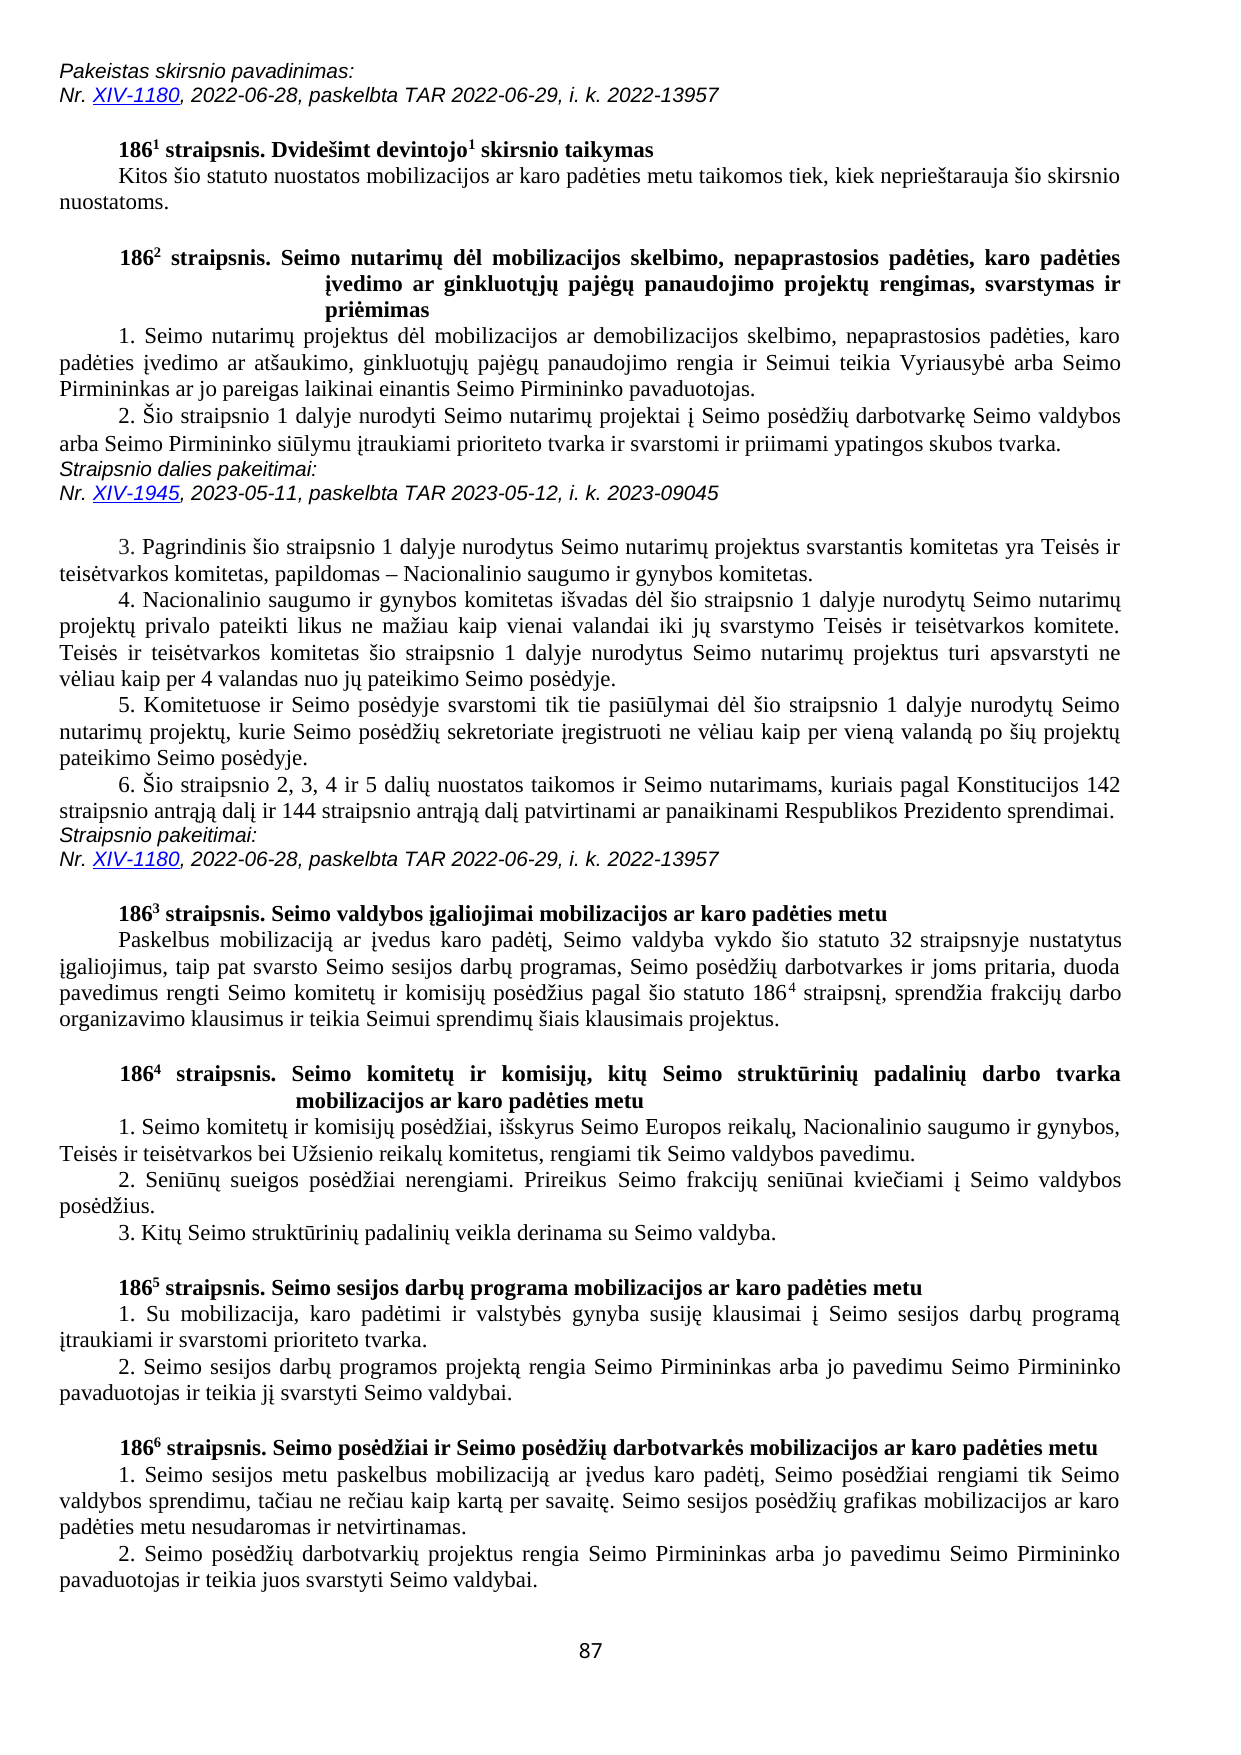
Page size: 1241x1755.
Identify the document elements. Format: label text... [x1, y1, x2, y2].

text 1863 straipsnis. Seimo valdybos įgaliojimai mobilizacijos ar karo padėties metu [59, 900, 1122, 926]
text 2. Seimo sesijos darbų programos projektą rengia Seimo Pirmininkas arba jo pavedimu Seimo Pirmininko pavaduotojas ir teikia jį svarstyti Seimo valdybai. [59, 1353, 1122, 1406]
text 1. Seimo sesijos metu paskelbus mobilizaciją ar įvedus karo padėtį, Seimo posėdžiai rengiami tik Seimo valdybos sprendimu, tačiau ne rečiau kaip kartą per savaitę. Seimo sesijos posėdžių grafikas mobilizacijos ar karo padėties metu nesudaromas ir netvirtinamas. [59, 1461, 1122, 1540]
text 2. Seimo posėdžių darbotvarkių projektus rengia Seimo Pirmininkas arba jo pavedimu Seimo Pirmininko pavaduotojas ir teikia juos svarstyti Seimo valdybai. [59, 1540, 1122, 1592]
text 1865 straipsnis. Seimo sesijos darbų programa mobilizacijos ar karo padėties metu [59, 1274, 1122, 1300]
text Straipsnio pakeitimai: [59, 823, 1122, 847]
text 1866 straipsnis. Seimo posėdžiai ir Seimo posėdžių darbotvarkės mobilizacijos ar karo padėties metu [119, 1434, 1122, 1461]
text 3. Pagrindinis šio straipsnio 1 dalyje nurodytus Seimo nutarimų projektus svarstantis komitetas yra Teisės ir teisėtvarkos komitetas, papildomas – Nacionalinio saugumo ir gynybos komitetas. [59, 533, 1122, 586]
text 3. Kitų Seimo struktūrinių padalinių veikla derinama su Seimo valdyba. [59, 1219, 1122, 1245]
text 1. Su mobilizacija, karo padėtimi ir valstybės gynyba susiję klausimai į Seimo sesijos darbų programą įtraukiami ir svarstomi prioriteto tvarka. [59, 1300, 1122, 1353]
text Nr. XIV-1945, 2023-05-11, paskelbta TAR 2023-05-12, i. k. 2023-09045 [59, 481, 1122, 505]
text Nr. XIV-1180, 2022-06-28, paskelbta TAR 2022-06-29, i. k. 2022-13957 [59, 83, 1122, 107]
text 4. Nacionalinio saugumo ir gynybos komitetas išvadas dėl šio straipsnio 1 dalyje nurodytų Seimo nutarimų projektų privalo pateikti likus ne mažiau kaip vienai valandai iki jų svarstymo Teisės ir teisėtvarkos komitete. Teisės ir teisėtvarkos komitetas šio straipsnio 1 dalyje nurodytus Seimo nutarimų projektus turi apsvarstyti ne vėliau kaip per 4 valandas nuo jų pateikimo Seimo posėdyje. [59, 586, 1122, 692]
text 1862 straipsnis. Seimo nutarimų dėl mobilizacijos skelbimo, nepaprastosios padėties, karo padėties įvedimo ar ginkluotųjų pajėgų panaudojimo projektų rengimas, svarstymas ir priėmimas [119, 243, 1122, 323]
text Kitos šio statuto nuostatos mobilizacijos ar karo padėties metu taikomos tiek, kiek neprieštarauja šio skirsnio nuostatoms. [59, 162, 1122, 215]
text 1. Seimo komitetų ir komisijų posėdžiai, išskyrus Seimo Europos reikalų, Nacionalinio saugumo ir gynybos, Teisės ir teisėtvarkos bei Užsienio reikalų komitetus, rengiami tik Seimo valdybos pavedimu. [59, 1113, 1122, 1166]
text 1. Seimo nutarimų projektus dėl mobilizacijos ar demobilizacijos skelbimo, nepaprastosios padėties, karo padėties įvedimo ar atšaukimo, ginkluotųjų pajėgų panaudojimo rengia ir Seimui teikia Vyriausybė arba Seimo Pirmininkas ar jo pareigas laikinai einantis Seimo Pirmininko pavaduotojas. [59, 323, 1122, 402]
text 2. Seniūnų sueigos posėdžiai nerengiami. Prireikus Seimo frakcijų seniūnai kviečiami į Seimo valdybos posėdžius. [59, 1166, 1122, 1219]
text Nr. XIV-1180, 2022-06-28, paskelbta TAR 2022-06-29, i. k. 2022-13957 [59, 847, 1122, 871]
text 6. Šio straipsnio 2, 3, 4 ir 5 dalių nuostatos taikomos ir Seimo nutarimams, kuriais pagal Konstitucijos 142 straipsnio antrąją dalį ir 144 straipsnio antrąją dalį patvirtinami ar panaikinami Respublikos Prezidento sprendimai. [59, 771, 1122, 823]
text Pakeistas skirsnio pavadinimas: [59, 59, 1122, 83]
text 5. Komitetuose ir Seimo posėdyje svarstomi tik tie pasiūlymai dėl šio straipsnio 1 dalyje nurodytų Seimo nutarimų projektų, kurie Seimo posėdžių sekretoriate įregistruoti ne vėliau kaip per vieną valandą po šių projektų pateikimo Seimo posėdyje. [59, 692, 1122, 771]
text 2. Šio straipsnio 1 dalyje nurodyti Seimo nutarimų projektai į Seimo posėdžių darbotvarkę Seimo valdybos arba Seimo Pirmininko siūlymu įtraukiami prioriteto tvarka ir svarstomi ir priimami ypatingos skubos tvarka. [59, 402, 1122, 457]
text Paskelbus mobilizaciją ar įvedus karo padėtį, Seimo valdyba vykdo šio statuto 32 straipsnyje nustatytus įgaliojimus, taip pat svarsto Seimo sesijos darbų programas, Seimo posėdžių darbotvarkes ir joms pritaria, duoda pavedimus rengti Seimo komitetų ir komisijų posėdžius pagal šio statuto 1864 straipsnį, sprendžia frakcijų darbo organizavimo klausimus ir teikia Seimui sprendimų šiais klausimais projektus. [59, 926, 1122, 1032]
text Straipsnio dalies pakeitimai: [59, 457, 1122, 481]
text 1864 straipsnis. Seimo komitetų ir komisijų, kitų Seimo struktūrinių padalinių darbo tvarka mobilizacijos ar karo padėties metu [119, 1061, 1122, 1113]
text 1861 straipsnis. Dvidešimt devintojo1 skirsnio taikymas [59, 136, 1122, 162]
